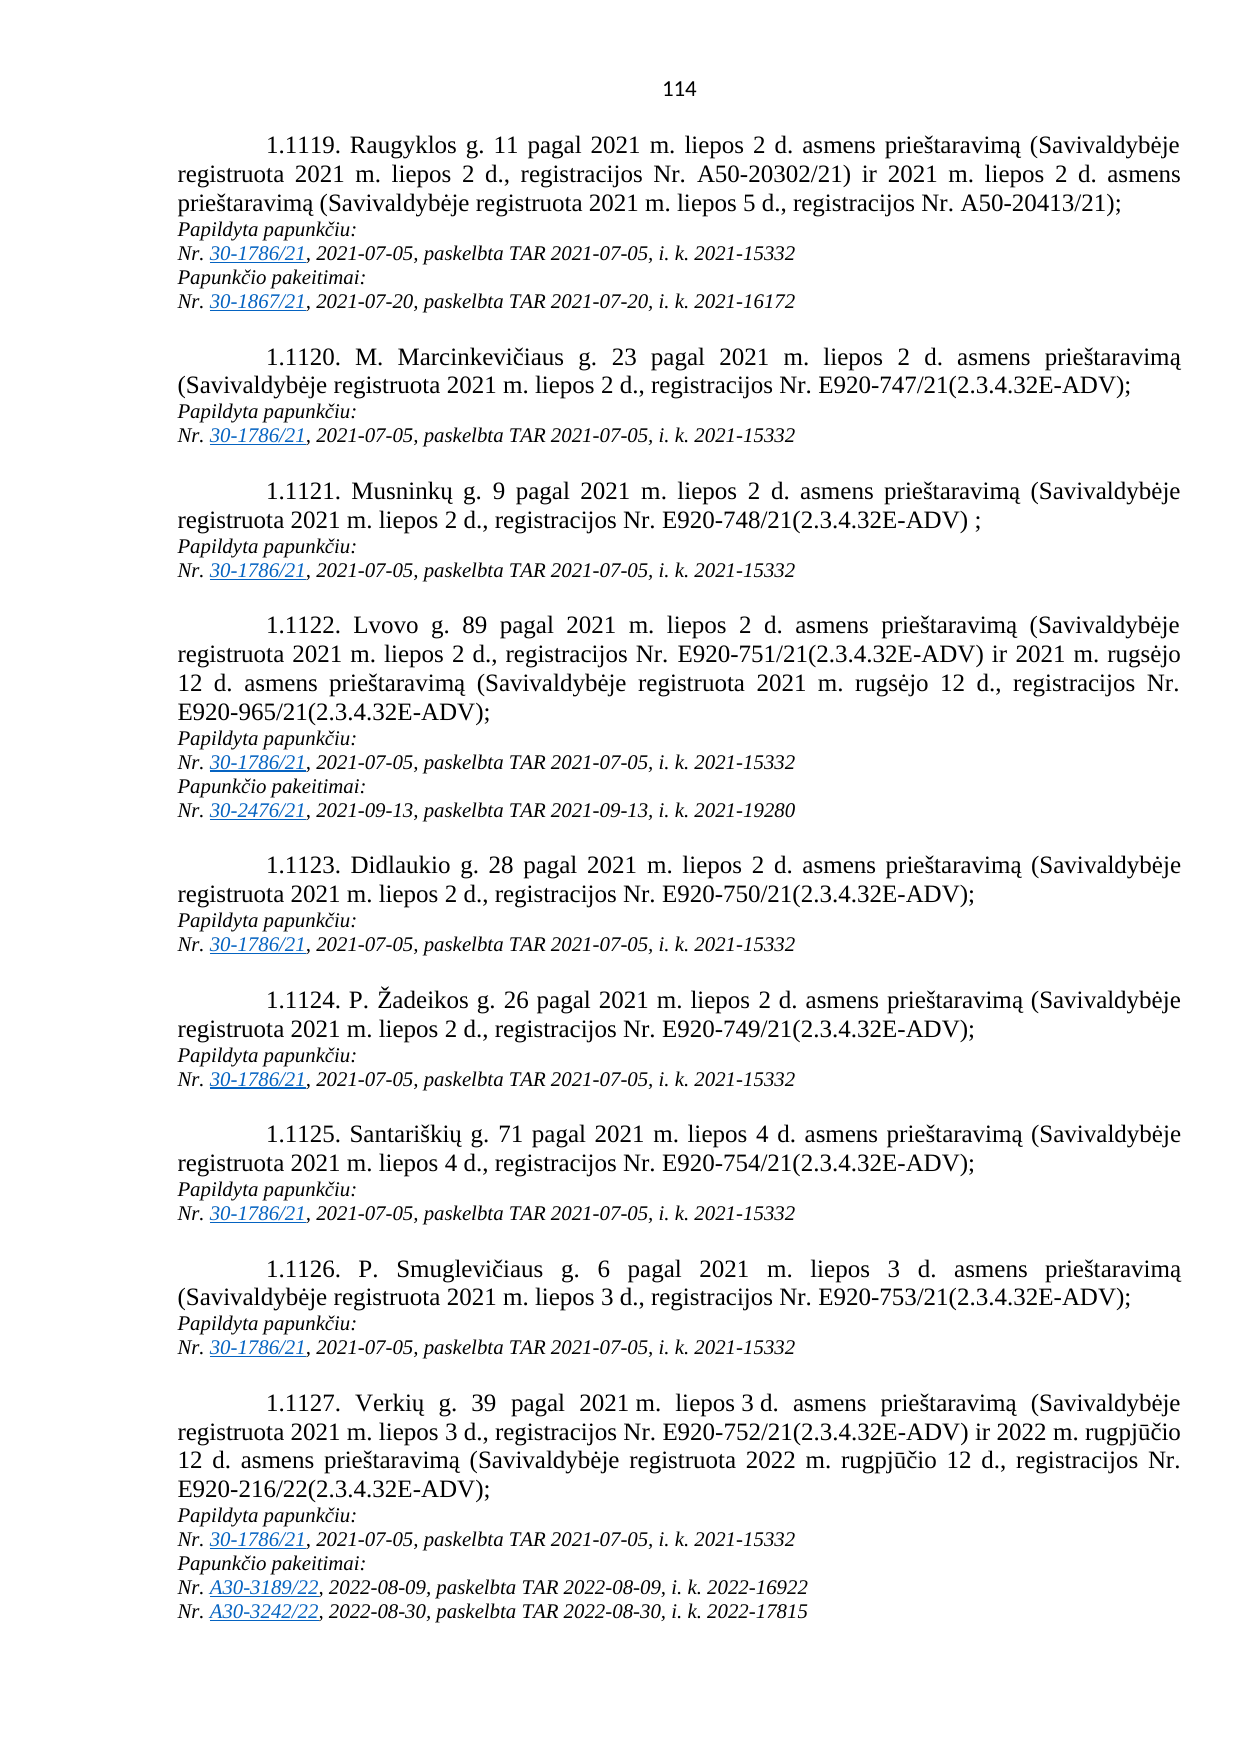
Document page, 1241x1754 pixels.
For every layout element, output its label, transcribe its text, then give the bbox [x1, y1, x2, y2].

text Nr. 30-2476/21, 2021-09-13, paskelbta TAR 2021-09-13, i. k. 2021-19280 [177, 798, 1181, 822]
text Papunkčio pakeitimai: [177, 774, 1181, 798]
text 1.1124. P. Žadeikos g. 26 pagal 2021 m. liepos 2 d. asmens prieštaravimą (Savivaldybėje registruota 2021 m. liepos 2 d., registracijos Nr. E920-749/21(2.3.4.32E-ADV); [177, 985, 1181, 1042]
text 1.1119. Raugyklos g. 11 pagal 2021 m. liepos 2 d. asmens prieštaravimą (Savivaldybėje registruota 2021 m. liepos 2 d., registracijos Nr. A50-20302/21) ir 2021 m. liepos 2 d. asmens prieštaravimą (Savivaldybėje registruota 2021 m. liepos 5 d., registracijos Nr. A50-20413/21); [177, 131, 1181, 217]
text 1.1125. Santariškių g. 71 pagal 2021 m. liepos 4 d. asmens prieštaravimą (Savivaldybėje registruota 2021 m. liepos 4 d., registracijos Nr. E920-754/21(2.3.4.32E-ADV); [177, 1119, 1181, 1177]
text 1.1122. Lvovo g. 89 pagal 2021 m. liepos 2 d. asmens prieštaravimą (Savivaldybėje registruota 2021 m. liepos 2 d., registracijos Nr. E920-751/21(2.3.4.32E-ADV) ir 2021 m. rugsėjo 12 d. asmens prieštaravimą (Savivaldybėje registruota 2021 m. rugsėjo 12 d., registracijos Nr. E920-965/21(2.3.4.32E-ADV); [177, 611, 1181, 726]
text Papildyta papunkčiu: [177, 1042, 1181, 1067]
text 1.1127. Verkių g. 39 pagal 2021 m. liepos 3 d. asmens prieštaravimą (Savivaldybėje registruota 2021 m. liepos 3 d., registracijos Nr. E920-752/21(2.3.4.32E-ADV) ir 2022 m. rugpjūčio 12 d. asmens prieštaravimą (Savivaldybėje registruota 2022 m. rugpjūčio 12 d., registracijos Nr. E920-216/22(2.3.4.32E-ADV); [177, 1388, 1181, 1503]
text Nr. 30-1786/21, 2021-07-05, paskelbta TAR 2021-07-05, i. k. 2021-15332 [177, 1201, 1181, 1225]
text Papildyta papunkčiu: [177, 217, 1181, 241]
text Nr. 30-1786/21, 2021-07-05, paskelbta TAR 2021-07-05, i. k. 2021-15332 [177, 750, 1181, 774]
text Papildyta papunkčiu: [177, 1503, 1181, 1527]
text Nr. 30-1786/21, 2021-07-05, paskelbta TAR 2021-07-05, i. k. 2021-15332 [177, 1527, 1181, 1551]
text Papildyta papunkčiu: [177, 1311, 1181, 1335]
text Nr. 30-1867/21, 2021-07-20, paskelbta TAR 2021-07-20, i. k. 2021-16172 [177, 289, 1181, 313]
text Nr. A30-3242/22, 2022-08-30, paskelbta TAR 2022-08-30, i. k. 2022-17815 [177, 1599, 1181, 1623]
text 1.1120. M. Marcinkevičiaus g. 23 pagal 2021 m. liepos 2 d. asmens prieštaravimą (Savivaldybėje registruota 2021 m. liepos 2 d., registracijos Nr. E920-747/21(2.3.4.32E-ADV); [177, 342, 1181, 399]
text Papunkčio pakeitimai: [177, 1551, 1181, 1575]
text Nr. 30-1786/21, 2021-07-05, paskelbta TAR 2021-07-05, i. k. 2021-15332 [177, 1335, 1181, 1359]
text Nr. 30-1786/21, 2021-07-05, paskelbta TAR 2021-07-05, i. k. 2021-15332 [177, 1067, 1181, 1091]
text Nr. A30-3189/22, 2022-08-09, paskelbta TAR 2022-08-09, i. k. 2022-16922 [177, 1575, 1181, 1599]
text 1.1121. Musninkų g. 9 pagal 2021 m. liepos 2 d. asmens prieštaravimą (Savivaldybėje registruota 2021 m. liepos 2 d., registracijos Nr. E920-748/21(2.3.4.32E-ADV) ; [177, 476, 1181, 534]
text Nr. 30-1786/21, 2021-07-05, paskelbta TAR 2021-07-05, i. k. 2021-15332 [177, 932, 1181, 956]
text Nr. 30-1786/21, 2021-07-05, paskelbta TAR 2021-07-05, i. k. 2021-15332 [177, 241, 1181, 265]
text Nr. 30-1786/21, 2021-07-05, paskelbta TAR 2021-07-05, i. k. 2021-15332 [177, 558, 1181, 582]
text Papunkčio pakeitimai: [177, 265, 1181, 289]
text Papildyta papunkčiu: [177, 1177, 1181, 1201]
text Papildyta papunkčiu: [177, 726, 1181, 750]
text Nr. 30-1786/21, 2021-07-05, paskelbta TAR 2021-07-05, i. k. 2021-15332 [177, 423, 1181, 447]
text 1.1126. P. Smuglevičiaus g. 6 pagal 2021 m. liepos 3 d. asmens prieštaravimą (Savivaldybėje registruota 2021 m. liepos 3 d., registracijos Nr. E920-753/21(2.3.4.32E-ADV); [177, 1254, 1181, 1311]
text 1.1123. Didlaukio g. 28 pagal 2021 m. liepos 2 d. asmens prieštaravimą (Savivaldybėje registruota 2021 m. liepos 2 d., registracijos Nr. E920-750/21(2.3.4.32E-ADV); [177, 851, 1181, 908]
text Papildyta papunkčiu: [177, 908, 1181, 932]
text Papildyta papunkčiu: [177, 534, 1181, 558]
text Papildyta papunkčiu: [177, 399, 1181, 423]
